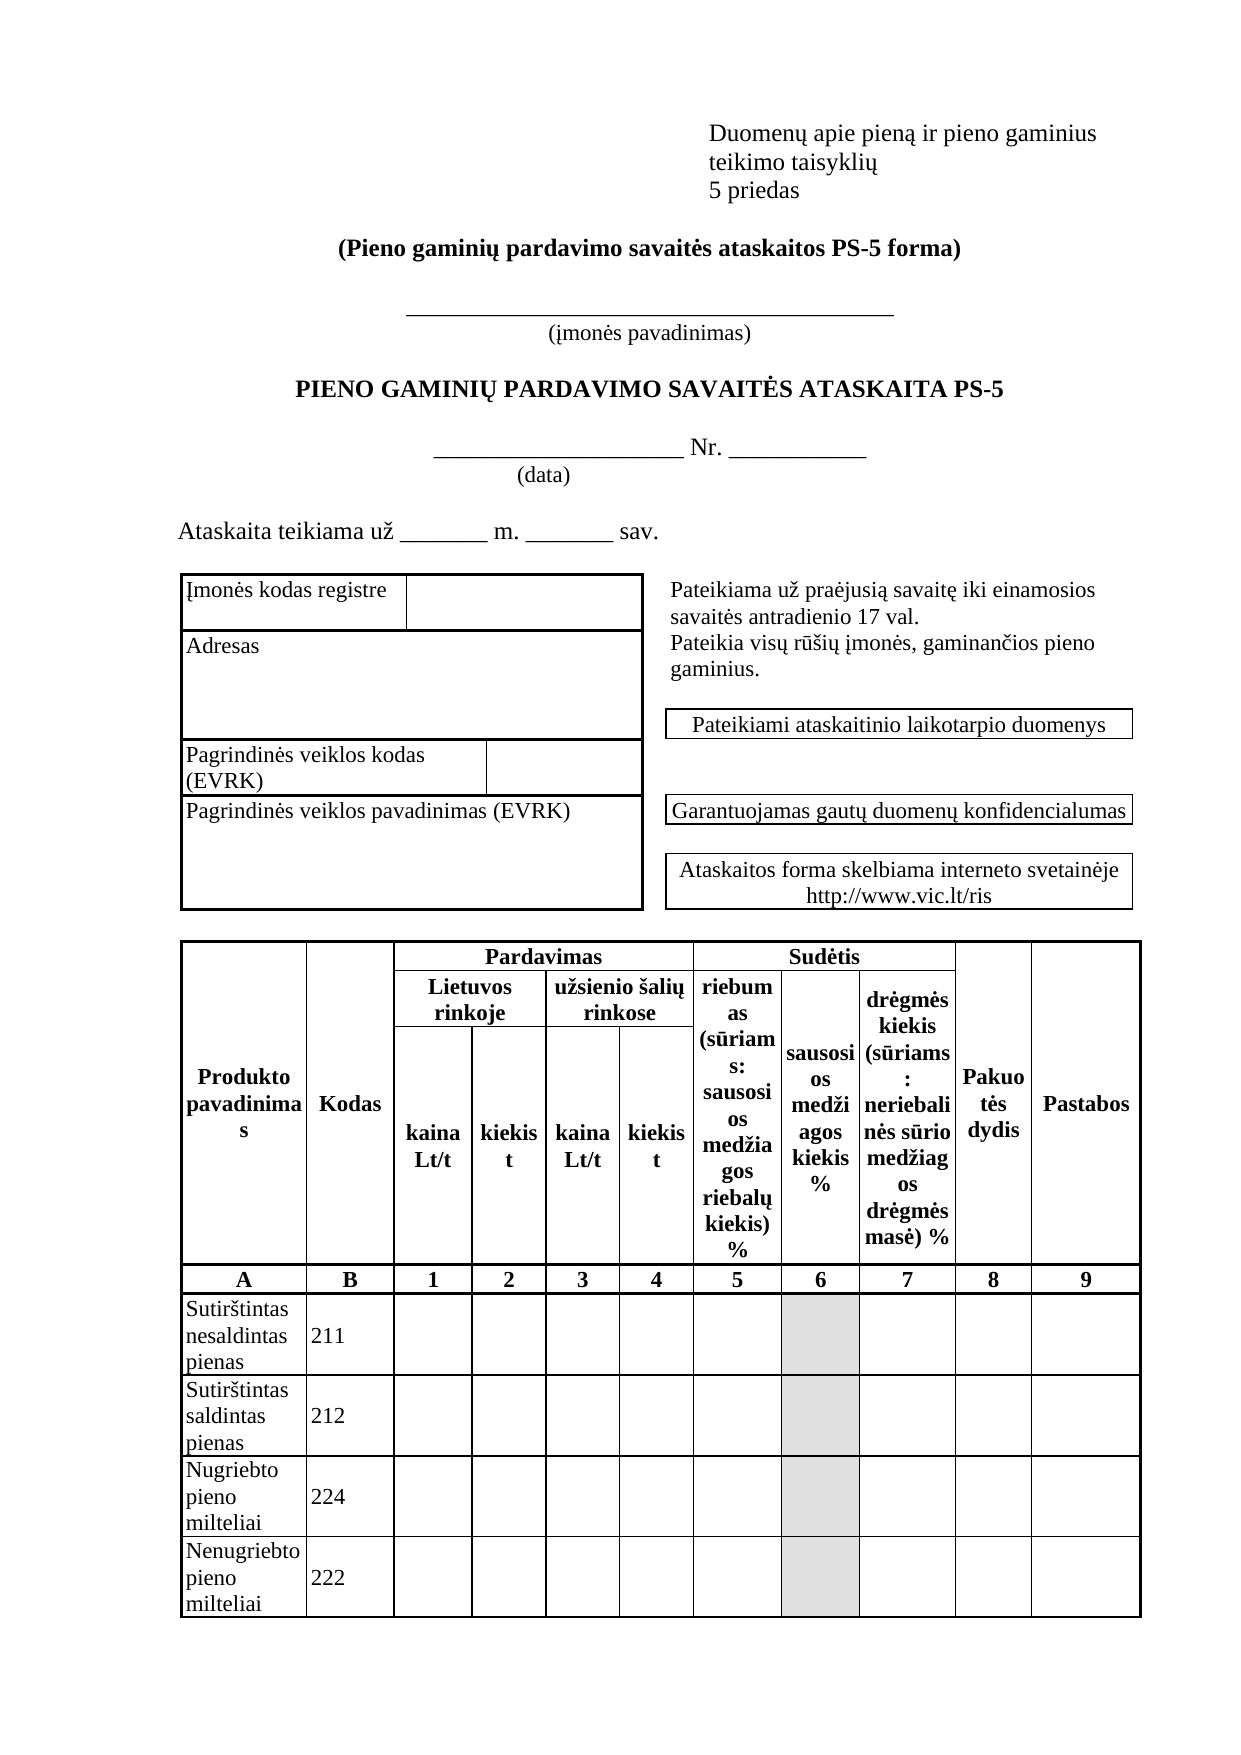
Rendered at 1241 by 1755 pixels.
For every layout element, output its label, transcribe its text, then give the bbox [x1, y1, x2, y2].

table_cell Nenugriebto pieno milteliai [183, 1537, 306, 1616]
table_cell Sutirštintas nesaldintas pienas [183, 1295, 306, 1374]
table_header Pastabos [1032, 943, 1139, 1263]
table_cell 6 [782, 1266, 859, 1292]
table_cell [694, 1537, 781, 1616]
table_cell 3 [547, 1266, 619, 1292]
table_cell [620, 1376, 693, 1455]
table_cell [547, 1457, 619, 1536]
table_cell [620, 1537, 693, 1616]
table_cell 224 [307, 1457, 393, 1536]
table_cell [956, 1537, 1031, 1616]
text (įmonės pavadinimas) [177, 319, 1122, 346]
table_cell [395, 1376, 471, 1455]
table_header [407, 576, 641, 629]
table_cell [694, 1376, 781, 1455]
table_cell [860, 1376, 955, 1455]
table_cell [860, 1295, 955, 1374]
table_cell 5 [694, 1266, 781, 1292]
table_cell [782, 1457, 859, 1536]
table_cell [956, 1457, 1031, 1536]
table_cell [620, 1295, 693, 1374]
table_cell riebumas (sūriams: sausosios medžiagos riebalų kiekis) % [694, 971, 781, 1263]
text (Pieno gaminių pardavimo savaitės ataskaitos PS-5 forma) [177, 233, 1122, 262]
table_cell [1032, 1537, 1139, 1616]
table_cell A [183, 1266, 306, 1292]
table_cell [1032, 1376, 1139, 1455]
text _______________________________________ [177, 291, 1122, 319]
table_cell [487, 741, 641, 793]
table_cell [694, 1295, 781, 1374]
table_header Pardavimas [395, 943, 693, 970]
table_header Sudėtis [694, 943, 955, 970]
table_cell [644, 708, 665, 738]
table_cell kaina Lt/t [547, 1027, 619, 1263]
table_cell [473, 1537, 545, 1616]
table_cell 1 [395, 1266, 471, 1292]
table_cell [620, 1457, 693, 1536]
table_cell B [307, 1266, 393, 1292]
table_cell 222 [307, 1537, 393, 1616]
table_cell Garantuojamas gautų duomenų konfidencialumas [667, 795, 1132, 823]
table_cell 2 [473, 1266, 545, 1292]
table_cell [666, 739, 1132, 793]
table_cell sausosios medžiagos kiekis % [782, 971, 859, 1263]
table_cell [473, 1295, 545, 1374]
table_cell [395, 1537, 471, 1616]
table_cell [956, 1376, 1031, 1455]
table_cell kaina Lt/t [395, 1027, 471, 1263]
table_cell [860, 1457, 955, 1536]
table_header Kodas [307, 943, 393, 1263]
table_cell [395, 1457, 471, 1536]
table_cell Pagrindinės veiklos kodas (EVRK) [183, 741, 486, 793]
text PIENO GAMINIŲ PARDAVIMO SAVAITĖS ATASKAITA PS-5 [177, 374, 1122, 403]
table_cell kiekis t [620, 1027, 693, 1263]
table_cell [782, 1537, 859, 1616]
table_cell [1032, 1295, 1139, 1374]
table_cell Adresas [183, 632, 641, 738]
table_cell 212 [307, 1376, 393, 1455]
table_cell drėgmės kiekis (sūriams: neriebalinės sūrio medžiagos drėgmės masė) % [860, 971, 955, 1263]
table_cell [694, 1457, 781, 1536]
table_cell [666, 825, 1132, 852]
table_header Pateikiama už praėjusią savaitę iki einamosios savaitės antradienio 17 val. Pateikia visų rūšių įmonės, gaminančios pieno gaminius. [666, 573, 1132, 708]
table_cell [547, 1376, 619, 1455]
table_cell 4 [620, 1266, 693, 1292]
text teikimo taisyklių [177, 147, 1122, 176]
table_cell [644, 794, 665, 823]
table_cell 211 [307, 1295, 393, 1374]
table_cell Lietuvos rinkoje [395, 971, 545, 1026]
table_cell [782, 1376, 859, 1455]
text Duomenų apie pieną ir pieno gaminius [709, 118, 1122, 147]
table_cell Sutirštintas saldintas pienas [183, 1376, 306, 1455]
table_cell Ataskaitos forma skelbiama interneto svetainėje http://www.vic.lt/ris [667, 854, 1132, 908]
table_cell [473, 1457, 545, 1536]
table_cell [547, 1295, 619, 1374]
table_cell [547, 1537, 619, 1616]
table_cell [1032, 1457, 1139, 1536]
table_cell Nugriebto pieno milteliai [183, 1457, 306, 1536]
table_cell 7 [860, 1266, 955, 1292]
table_cell [644, 853, 665, 908]
table_header [644, 573, 666, 629]
text ____________________ Nr. ___________ [177, 432, 1122, 461]
table_cell 9 [1032, 1266, 1139, 1292]
table_cell 8 [956, 1266, 1031, 1292]
text Ataskaita teikiama už _______ m. _______ sav. [177, 516, 1122, 544]
table_cell Pateikiami ataskaitinio laikotarpio duomenys [667, 710, 1132, 738]
table_header Įmonės kodas registre [183, 576, 406, 629]
table_header Pakuotės dydis [956, 943, 1031, 1263]
table_cell [473, 1376, 545, 1455]
table_cell [644, 738, 666, 793]
table_header Produkto pavadinimas [183, 943, 306, 1263]
table_cell [782, 1295, 859, 1374]
text (data) [517, 461, 1122, 487]
table_cell kiekis t [473, 1027, 545, 1263]
table_cell [395, 1295, 471, 1374]
table_cell [956, 1295, 1031, 1374]
table_cell [860, 1537, 955, 1616]
table_cell Pagrindinės veiklos pavadinimas (EVRK) [183, 797, 641, 908]
table_cell [644, 629, 666, 708]
table_cell [644, 823, 666, 852]
text 5 priedas [177, 176, 1122, 204]
table_cell užsienio šalių rinkose [547, 971, 693, 1026]
